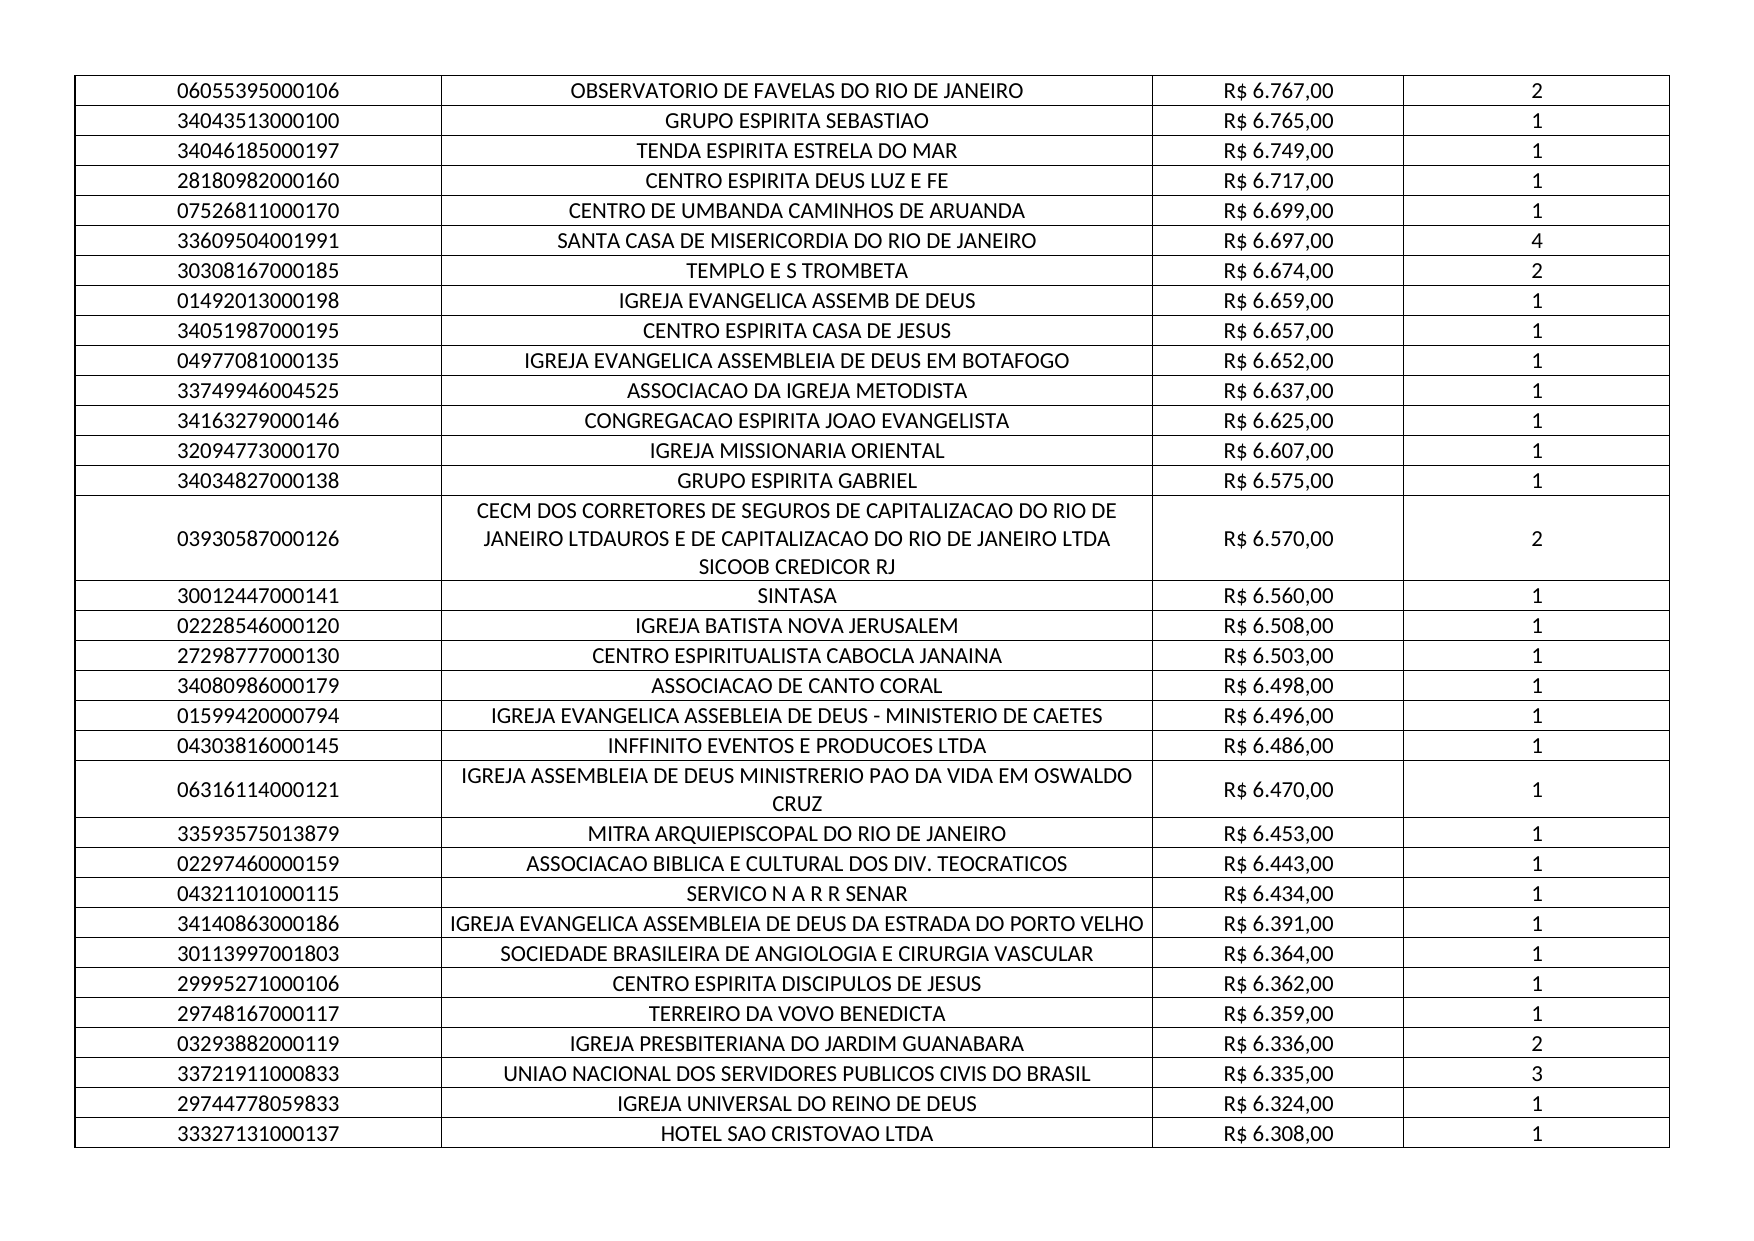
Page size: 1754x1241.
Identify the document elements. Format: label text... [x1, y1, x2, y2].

table_cell R$ 6.575,00 [1153, 466, 1403, 495]
table_cell 1 [1404, 731, 1669, 760]
table_cell 34043513000100 [76, 106, 441, 135]
table_cell 2 [1404, 1028, 1669, 1057]
table_cell 02297460000159 [76, 848, 441, 877]
table_cell 1 [1404, 406, 1669, 435]
table_cell 33327131000137 [76, 1118, 441, 1147]
table_cell 1 [1404, 998, 1669, 1027]
table_cell 04977081000135 [76, 346, 441, 375]
table_cell R$ 6.508,00 [1153, 611, 1403, 640]
table_cell 1 [1404, 878, 1669, 907]
table_cell R$ 6.434,00 [1153, 878, 1403, 907]
table_cell HOTEL SAO CRISTOVAO LTDA [442, 1118, 1152, 1147]
table_cell 30012447000141 [76, 581, 441, 610]
table_cell 1 [1404, 316, 1669, 345]
table_cell R$ 6.765,00 [1153, 106, 1403, 135]
table_cell CENTRO ESPIRITA DEUS LUZ E FE [442, 166, 1152, 195]
table_cell R$ 6.443,00 [1153, 848, 1403, 877]
table_cell 01599420000794 [76, 701, 441, 730]
table_cell 1 [1404, 671, 1669, 700]
table_cell 1 [1404, 848, 1669, 877]
table_cell 34140863000186 [76, 908, 441, 937]
table_cell 04303816000145 [76, 731, 441, 760]
table_cell OBSERVATORIO DE FAVELAS DO RIO DE JANEIRO [442, 76, 1152, 105]
table_cell 34046185000197 [76, 136, 441, 165]
table_cell ASSOCIACAO DA IGREJA METODISTA [442, 376, 1152, 405]
table_cell R$ 6.324,00 [1153, 1088, 1403, 1117]
table_cell 34051987000195 [76, 316, 441, 345]
table_cell 2 [1404, 76, 1669, 105]
table_cell 03930587000126 [76, 496, 441, 580]
table_cell R$ 6.486,00 [1153, 731, 1403, 760]
table_cell 30308167000185 [76, 256, 441, 285]
table_cell R$ 6.364,00 [1153, 938, 1403, 967]
table_cell SERVICO N A R R SENAR [442, 878, 1152, 907]
table_cell R$ 6.652,00 [1153, 346, 1403, 375]
table_cell R$ 6.570,00 [1153, 496, 1403, 580]
table_cell R$ 6.498,00 [1153, 671, 1403, 700]
table_cell R$ 6.637,00 [1153, 376, 1403, 405]
table_cell 1 [1404, 346, 1669, 375]
table_cell 27298777000130 [76, 641, 441, 670]
table_cell IGREJA EVANGELICA ASSEBLEIA DE DEUS - MINISTERIO DE CAETES [442, 701, 1152, 730]
table_cell 1 [1404, 436, 1669, 465]
table_cell 2 [1404, 256, 1669, 285]
table_cell CENTRO ESPIRITA CASA DE JESUS [442, 316, 1152, 345]
table_cell 07526811000170 [76, 196, 441, 225]
table_cell 4 [1404, 226, 1669, 255]
table_cell 33593575013879 [76, 818, 441, 847]
table_cell CENTRO ESPIRITA DISCIPULOS DE JESUS [442, 968, 1152, 997]
table_cell 1 [1404, 701, 1669, 730]
table_cell 01492013000198 [76, 286, 441, 315]
table_cell 1 [1404, 466, 1669, 495]
table_cell ASSOCIACAO DE CANTO CORAL [442, 671, 1152, 700]
table_cell R$ 6.335,00 [1153, 1058, 1403, 1087]
table_cell 1 [1404, 761, 1669, 817]
table_cell 28180982000160 [76, 166, 441, 195]
table_cell INFFINITO EVENTOS E PRODUCOES LTDA [442, 731, 1152, 760]
table_cell 1 [1404, 611, 1669, 640]
table_cell 06316114000121 [76, 761, 441, 817]
table_cell TERREIRO DA VOVO BENEDICTA [442, 998, 1152, 1027]
table_cell TEMPLO E S TROMBETA [442, 256, 1152, 285]
table_cell 1 [1404, 1088, 1669, 1117]
table_cell 02228546000120 [76, 611, 441, 640]
table_cell SINTASA [442, 581, 1152, 610]
table_cell IGREJA EVANGELICA ASSEMBLEIA DE DEUS DA ESTRADA DO PORTO VELHO [442, 908, 1152, 937]
table_cell R$ 6.607,00 [1153, 436, 1403, 465]
table_cell 34163279000146 [76, 406, 441, 435]
table_cell CECM DOS CORRETORES DE SEGUROS DE CAPITALIZACAO DO RIO DE JANEIRO LTDAUROS E DE CAPITALIZACAO DO RIO DE JANEIRO LTDA SICOOB CREDICOR RJ [442, 496, 1152, 580]
table_cell 1 [1404, 286, 1669, 315]
table_cell 30113997001803 [76, 938, 441, 967]
table_cell R$ 6.336,00 [1153, 1028, 1403, 1057]
table_cell R$ 6.496,00 [1153, 701, 1403, 730]
table_cell 1 [1404, 196, 1669, 225]
table_cell IGREJA ASSEMBLEIA DE DEUS MINISTRERIO PAO DA VIDA EM OSWALDO CRUZ [442, 761, 1152, 817]
table_cell R$ 6.657,00 [1153, 316, 1403, 345]
table_cell 2 [1404, 496, 1669, 580]
table_cell ASSOCIACAO BIBLICA E CULTURAL DOS DIV. TEOCRATICOS [442, 848, 1152, 877]
table_cell 1 [1404, 136, 1669, 165]
table_cell 1 [1404, 1118, 1669, 1147]
table_cell UNIAO NACIONAL DOS SERVIDORES PUBLICOS CIVIS DO BRASIL [442, 1058, 1152, 1087]
table_cell 1 [1404, 106, 1669, 135]
table_cell 34080986000179 [76, 671, 441, 700]
table_cell R$ 6.308,00 [1153, 1118, 1403, 1147]
table_cell 32094773000170 [76, 436, 441, 465]
table_cell 29995271000106 [76, 968, 441, 997]
table_cell R$ 6.699,00 [1153, 196, 1403, 225]
table_cell IGREJA EVANGELICA ASSEMBLEIA DE DEUS EM BOTAFOGO [442, 346, 1152, 375]
table_cell 1 [1404, 818, 1669, 847]
table_cell 33609504001991 [76, 226, 441, 255]
table_cell R$ 6.625,00 [1153, 406, 1403, 435]
table_cell R$ 6.674,00 [1153, 256, 1403, 285]
table_cell IGREJA MISSIONARIA ORIENTAL [442, 436, 1152, 465]
table_cell GRUPO ESPIRITA SEBASTIAO [442, 106, 1152, 135]
table_cell R$ 6.503,00 [1153, 641, 1403, 670]
table_cell CONGREGACAO ESPIRITA JOAO EVANGELISTA [442, 406, 1152, 435]
table_cell 3 [1404, 1058, 1669, 1087]
table_cell 33721911000833 [76, 1058, 441, 1087]
table_cell 1 [1404, 641, 1669, 670]
table_cell R$ 6.453,00 [1153, 818, 1403, 847]
table_cell 29744778059833 [76, 1088, 441, 1117]
table_cell 1 [1404, 581, 1669, 610]
table_cell R$ 6.717,00 [1153, 166, 1403, 195]
table_cell 34034827000138 [76, 466, 441, 495]
table_cell CENTRO ESPIRITUALISTA CABOCLA JANAINA [442, 641, 1152, 670]
table_cell 29748167000117 [76, 998, 441, 1027]
table_cell R$ 6.362,00 [1153, 968, 1403, 997]
table_cell 1 [1404, 938, 1669, 967]
table_cell R$ 6.659,00 [1153, 286, 1403, 315]
table_cell MITRA ARQUIEPISCOPAL DO RIO DE JANEIRO [442, 818, 1152, 847]
table_cell 03293882000119 [76, 1028, 441, 1057]
table_cell R$ 6.697,00 [1153, 226, 1403, 255]
table_cell IGREJA PRESBITERIANA DO JARDIM GUANABARA [442, 1028, 1152, 1057]
table_cell R$ 6.359,00 [1153, 998, 1403, 1027]
table_cell SOCIEDADE BRASILEIRA DE ANGIOLOGIA E CIRURGIA VASCULAR [442, 938, 1152, 967]
table_cell TENDA ESPIRITA ESTRELA DO MAR [442, 136, 1152, 165]
table_cell IGREJA EVANGELICA ASSEMB DE DEUS [442, 286, 1152, 315]
table_cell 06055395000106 [76, 76, 441, 105]
table_cell GRUPO ESPIRITA GABRIEL [442, 466, 1152, 495]
table_cell IGREJA BATISTA NOVA JERUSALEM [442, 611, 1152, 640]
table_cell SANTA CASA DE MISERICORDIA DO RIO DE JANEIRO [442, 226, 1152, 255]
table_cell 1 [1404, 968, 1669, 997]
table_cell R$ 6.470,00 [1153, 761, 1403, 817]
table_cell 33749946004525 [76, 376, 441, 405]
table_cell 1 [1404, 166, 1669, 195]
table_cell 1 [1404, 908, 1669, 937]
table_cell R$ 6.767,00 [1153, 76, 1403, 105]
table_cell IGREJA UNIVERSAL DO REINO DE DEUS [442, 1088, 1152, 1117]
table_cell R$ 6.560,00 [1153, 581, 1403, 610]
table_cell R$ 6.749,00 [1153, 136, 1403, 165]
table_cell 1 [1404, 376, 1669, 405]
table_cell CENTRO DE UMBANDA CAMINHOS DE ARUANDA [442, 196, 1152, 225]
table_cell 04321101000115 [76, 878, 441, 907]
table_cell R$ 6.391,00 [1153, 908, 1403, 937]
